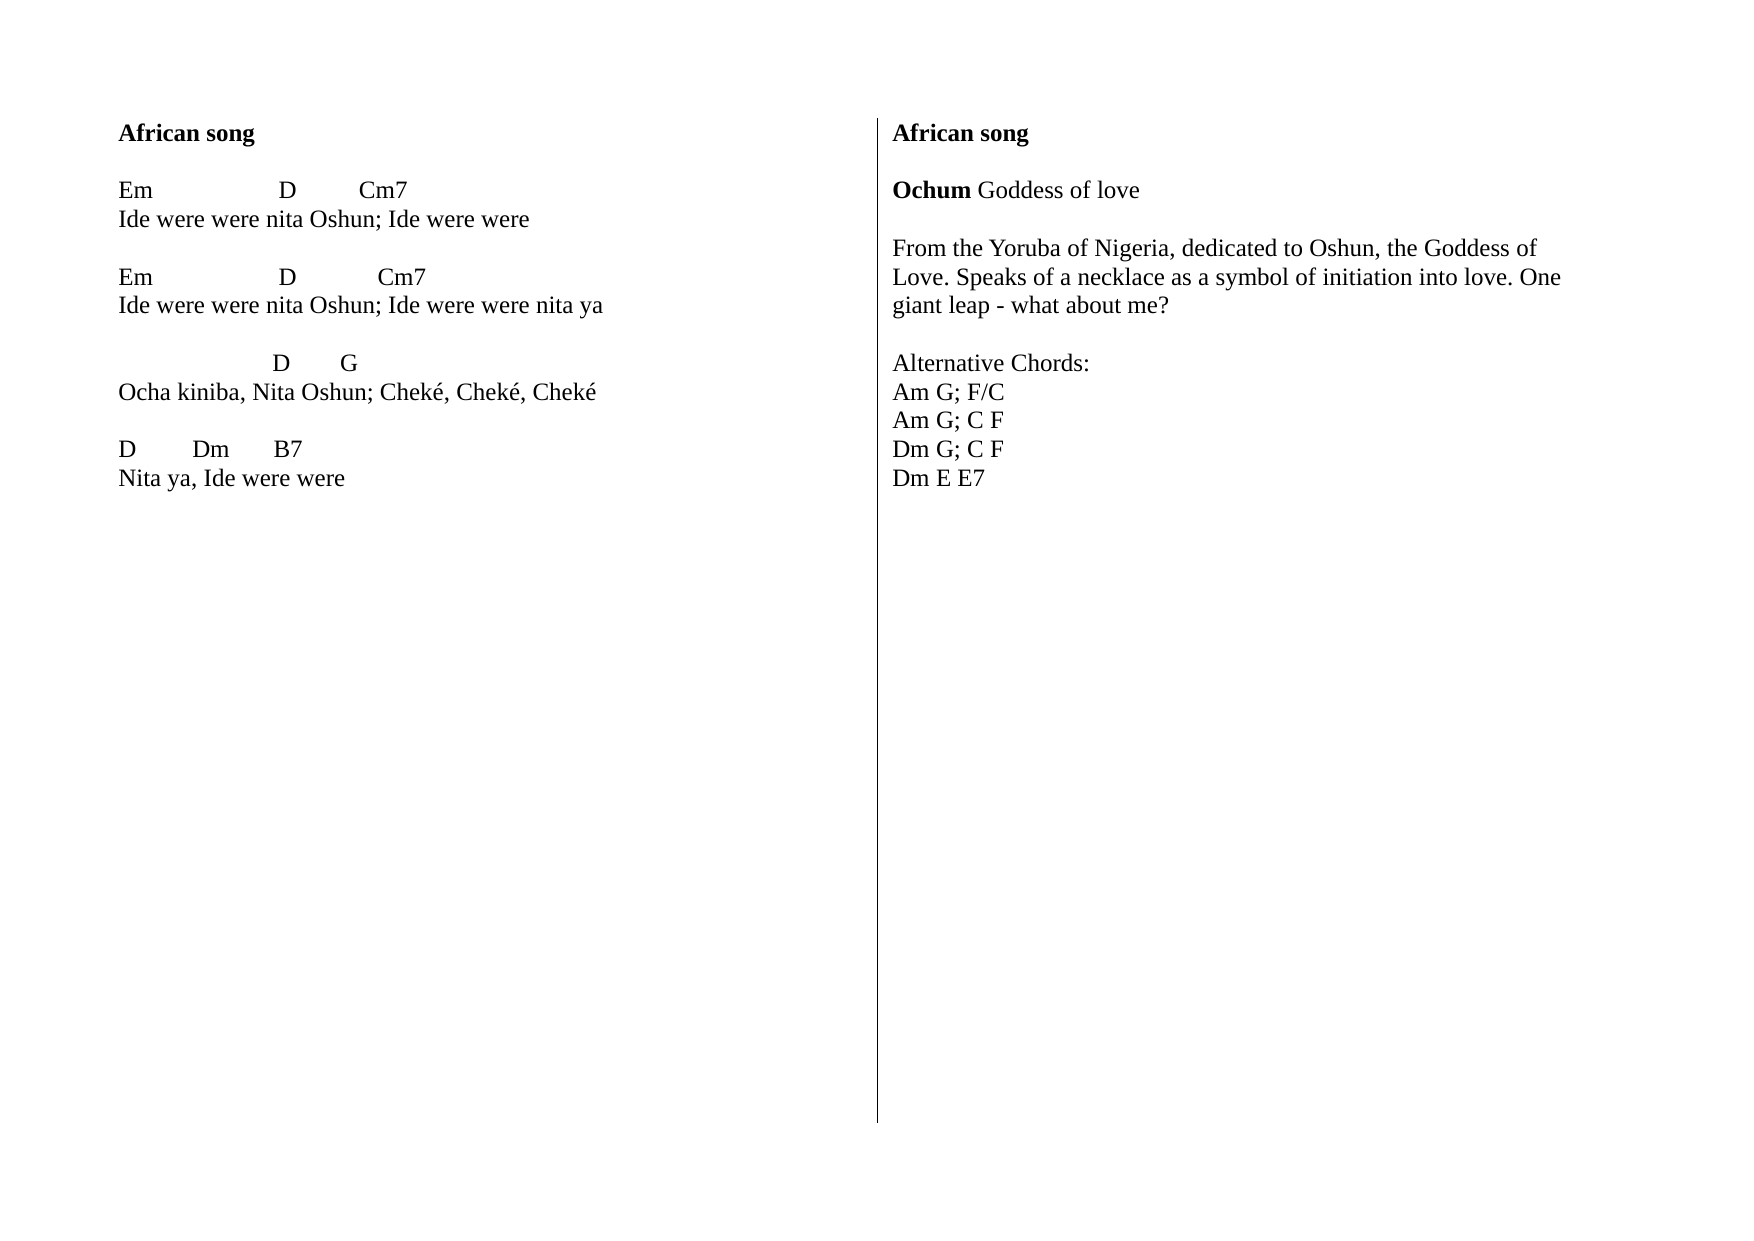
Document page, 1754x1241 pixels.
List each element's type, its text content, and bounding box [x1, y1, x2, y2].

text Ochum Goddess of love [892, 176, 1636, 204]
text Am G; C F [892, 406, 1636, 434]
text D Dm B7 [118, 434, 862, 463]
text African song [892, 118, 1636, 147]
text Am G; F/C [892, 377, 1636, 406]
text Ide were were nita Oshun; Ide were were nita ya [118, 291, 862, 319]
text Dm G; C F [892, 434, 1636, 463]
text Love. Speaks of a necklace as a symbol of initiation into love. One [892, 262, 1636, 291]
text D G [118, 348, 862, 377]
text giant leap - what about me? [892, 291, 1636, 319]
text African song [118, 118, 862, 147]
text Ide were were nita Oshun; Ide were were [118, 204, 862, 233]
text Nita ya, Ide were were [118, 463, 862, 492]
text From the Yoruba of Nigeria, dedicated to Oshun, the Goddess of [892, 233, 1636, 262]
text Alternative Chords: [892, 348, 1636, 377]
text Em D Cm7 [118, 262, 862, 291]
text Em D Cm7 [118, 176, 862, 204]
text Dm E E7 [892, 463, 1636, 492]
text Ocha kiniba, Nita Oshun; Cheké, Cheké, Cheké [118, 377, 862, 406]
